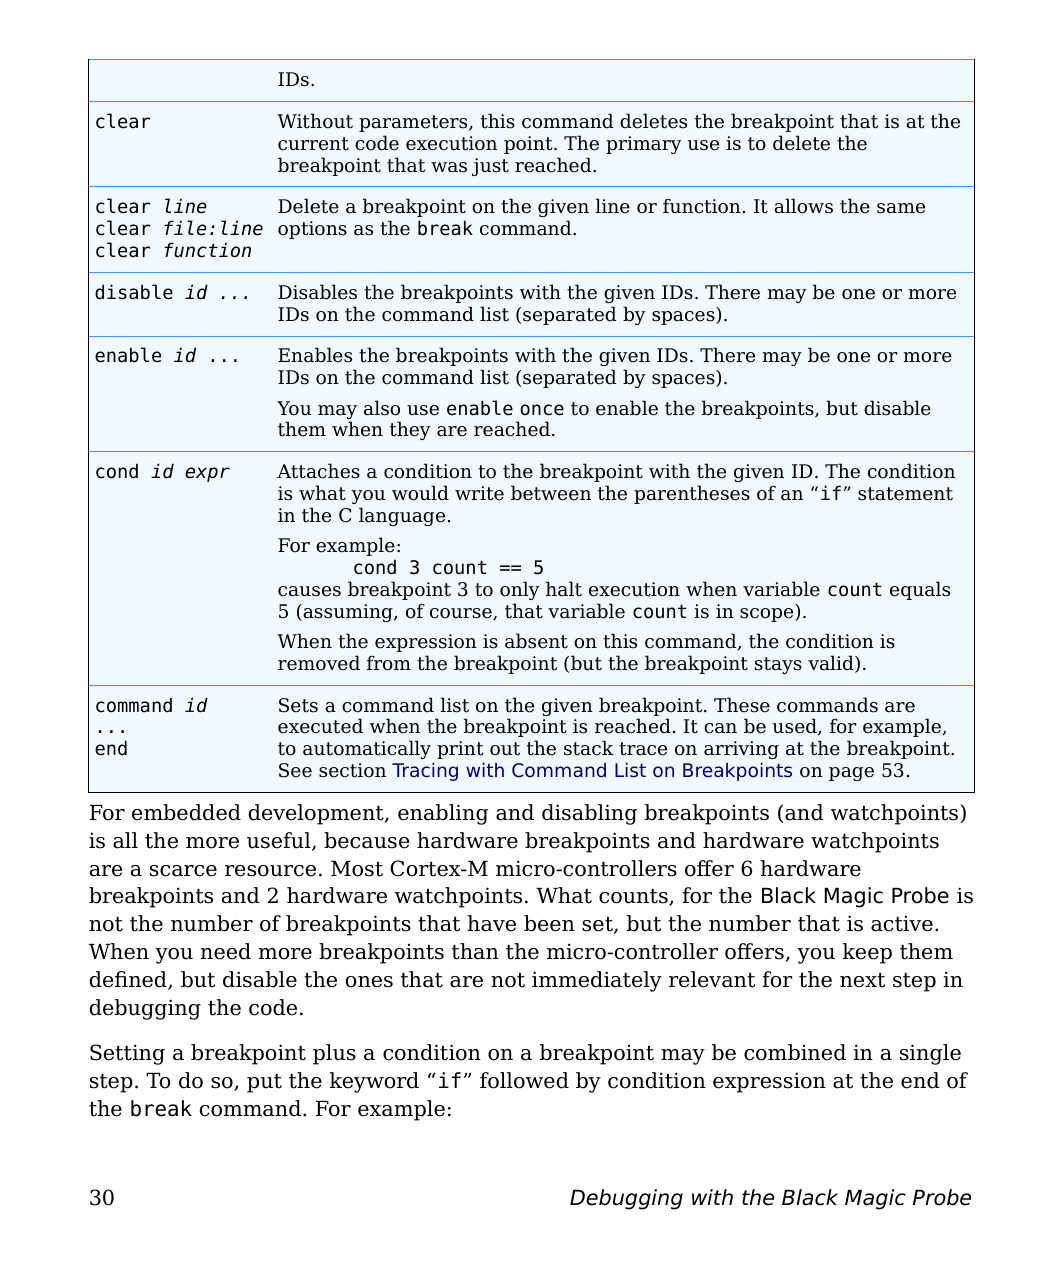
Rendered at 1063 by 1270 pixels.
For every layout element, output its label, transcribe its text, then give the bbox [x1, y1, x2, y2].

table_cell Disables the breakpoints with the given IDs. There may be one or more IDs on the command list (separated by spaces). [272, 273, 974, 336]
table_cell IDs. [272, 60, 974, 101]
text For embedded development, enabling and disabling breakpoints (and watchpoints) is all the more useful, because hardware breakpoints and hardware watchpoints are a scarce resource. Most Cortex-M micro-controllers offer 6 hardware breakpoints and 2 hardware watchpoints. What counts, for the Black Magic Probe is not the number of breakpoints that have been set, but the number that is active. When you need more breakpoints than the micro-controller offers, you keep them defined, but disable the ones that are not immediately relevant for the next step in debugging the code. [88, 801, 974, 1020]
table_cell clear [89, 102, 272, 186]
table_cell Sets a command list on the given breakpoint. These commands are executed when the breakpoint is reached. It can be used, for example, to automatically print out the stack trace on arriving at the breakpoint. See section Tracing with Command List on Breakpoints on page 53. [272, 686, 974, 792]
table_cell Delete a breakpoint on the given line or function. It allows the same options as the break command. [272, 187, 974, 272]
table_cell Enables the breakpoints with the given IDs. There may be one or more IDs on the command list (separated by spaces). You may also use enable once to enable the breakpoints, but disable them when they are reached. [272, 337, 974, 451]
table_cell enable id ... [89, 337, 272, 451]
table_cell clear line clear file:line clear function [89, 187, 272, 272]
text Setting a breakpoint plus a condition on a breakpoint may be combined in a single step. To do so, put the keyword “if” followed by condition expression at the end of the break command. For example: [88, 1041, 974, 1121]
table_cell Attaches a condition to the breakpoint with the given ID. The condition is what you would write between the parentheses of an “if” statement in the C language. For example: cond 3 count == 5 causes breakpoint 3 to only halt execution when variable count equals 5 (assuming, of course, that variable count is in scope). When the expression is absent on this command, the condition is removed from the breakpoint (but the breakpoint stays valid). [272, 452, 974, 685]
table_cell [89, 60, 272, 101]
table_cell Without parameters, this command deletes the breakpoint that is at the current code execution point. The primary use is to delete the breakpoint that was just reached. [272, 102, 974, 186]
table_cell cond id expr [89, 452, 272, 685]
table_cell disable id ... [89, 273, 272, 336]
table_cell command id ... end [89, 686, 272, 792]
